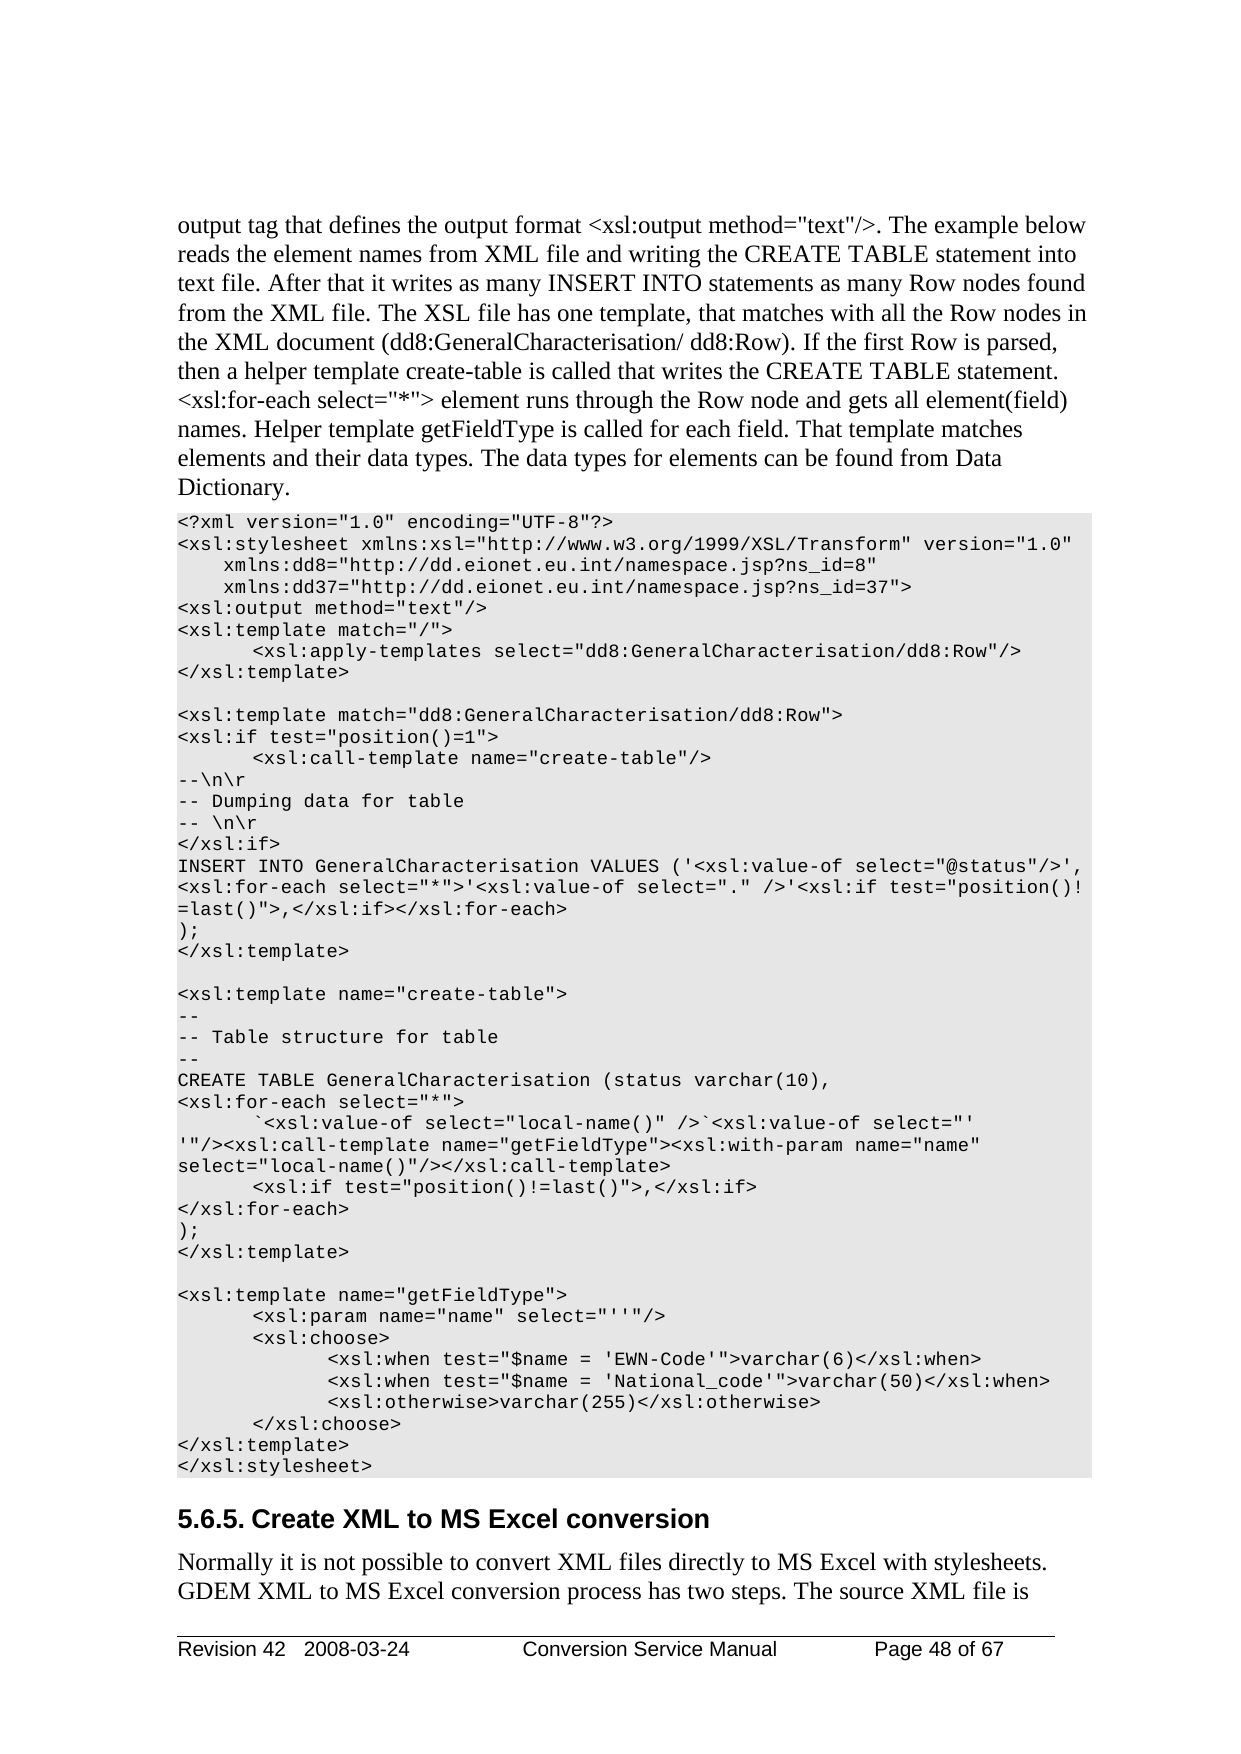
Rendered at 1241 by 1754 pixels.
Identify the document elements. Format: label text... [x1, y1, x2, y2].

list <xsl:call-template name="create-table"/> [177, 749, 1092, 770]
list </xsl:template> [177, 1435, 1092, 1457]
list <xsl:for-each select="*"> [177, 1092, 1092, 1113]
list <xsl:template match="dd8:GeneralCharacterisation/dd8:Row"> [177, 706, 1092, 727]
text Normally it is not possible to convert XML files directly to MS Excel with stylesheets. GDEM XML to MS Excel conversion process has two steps. The source XML file is [177, 1547, 1092, 1605]
list -- Dumping data for table [177, 792, 1092, 813]
list CREATE TABLE GeneralCharacterisation (status varchar(10), [177, 1071, 1092, 1092]
list <xsl:param name="name" select="''"/> [177, 1307, 1092, 1328]
list -- [177, 1006, 1092, 1028]
list </xsl:template> [177, 942, 1092, 963]
list -- \n\r [177, 813, 1092, 834]
list -- Table structure for table [177, 1028, 1092, 1049]
list <xsl:output method="text"/> [177, 598, 1092, 620]
list </xsl:for-each> [177, 1199, 1092, 1221]
list <xsl:if test="position()!=last()">,</xsl:if> [177, 1178, 1092, 1199]
list <xsl:choose> [177, 1328, 1092, 1349]
list -- [177, 1049, 1092, 1071]
list <xsl:when test="$name = 'National_code'">varchar(50)</xsl:when> [177, 1371, 1092, 1392]
list </xsl:stylesheet> [177, 1457, 1092, 1478]
list <xsl:stylesheet xmlns:xsl="http://www.w3.org/1999/XSL/Transform" version="1.0" [177, 534, 1092, 556]
list xmlns:dd8="http://dd.eionet.eu.int/namespace.jsp?ns_id=8" [177, 556, 1092, 577]
list <xsl:apply-templates select="dd8:GeneralCharacterisation/dd8:Row"/> [177, 641, 1092, 663]
list <xsl:if test="position()=1"> [177, 727, 1092, 749]
subtitle Create XML to MS Excel conversion [177, 1503, 1092, 1534]
list <xsl:for-each select="*">'<xsl:value-of select="." />'<xsl:if test="position()!=last()">,</xsl:if></xsl:for-each> [177, 877, 1092, 920]
list <?xml version="1.0" encoding="UTF-8"?> [177, 513, 1092, 534]
list <xsl:template name="create-table"> [177, 985, 1092, 1006]
list INSERT INTO GeneralCharacterisation VALUES ('<xsl:value-of select="@status"/>', [177, 856, 1092, 877]
list <xsl:template match="/"> [177, 620, 1092, 641]
list --\n\r [177, 770, 1092, 792]
list ); [177, 1221, 1092, 1242]
list <xsl:when test="$name = 'EWN-Code'">varchar(6)</xsl:when> [177, 1349, 1092, 1371]
list xmlns:dd37="http://dd.eionet.eu.int/namespace.jsp?ns_id=37"> [177, 577, 1092, 598]
list </xsl:template> [177, 663, 1092, 684]
list `<xsl:value-of select="local-name()" />`<xsl:value-of select="' '"/><xsl:call-template name="getFieldType"><xsl:with-param name="name" select="local-name()"/></xsl:call-template> [177, 1113, 1092, 1178]
text output tag that defines the output format <xsl:output method="text"/>. The example below reads the element names from XML file and writing the CREATE TABLE statement into text file. After that it writes as many INSERT INTO statements as many Row nodes found from the XML file. The XSL file has one template, that matches with all the Row nodes in the XML document (dd8:GeneralCharacterisation/ dd8:Row). If the first Row is parsed, then a helper template create-table is called that writes the CREATE TABLE statement. <xsl:for-each select="*"> element runs through the Row node and gets all element(field) names. Helper template getFieldType is called for each field. That template matches elements and their data types. The data types for elements can be found from Data Dictionary. [177, 210, 1092, 501]
list </xsl:template> [177, 1242, 1092, 1264]
list <xsl:otherwise>varchar(255)</xsl:otherwise> [177, 1392, 1092, 1414]
list </xsl:choose> [177, 1414, 1092, 1435]
list ); [177, 920, 1092, 942]
list </xsl:if> [177, 834, 1092, 856]
list <xsl:template name="getFieldType"> [177, 1285, 1092, 1307]
